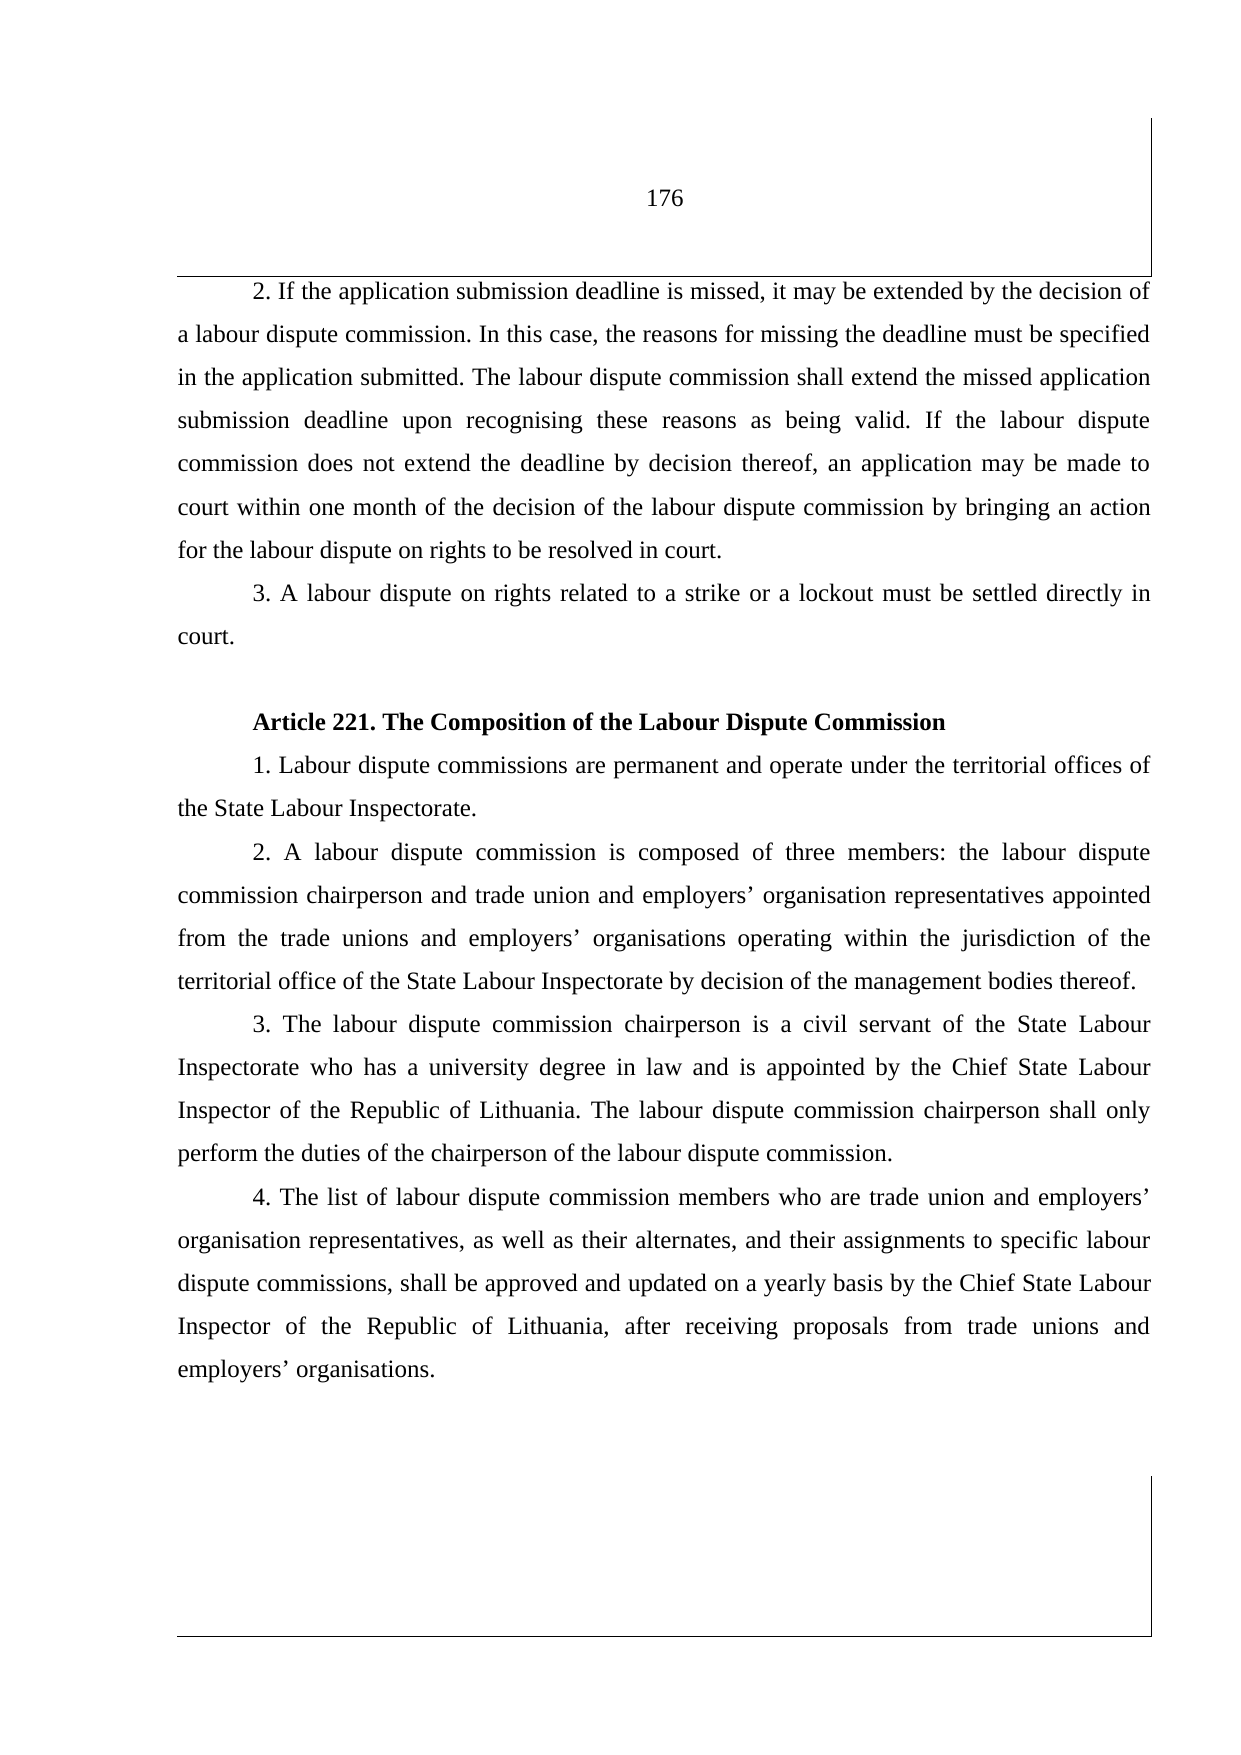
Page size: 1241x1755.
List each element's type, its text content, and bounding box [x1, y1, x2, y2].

text 2. A labour dispute commission is composed of three members: the labour dispute commission chairperson and trade union and employers’ organisation representatives appointed from the trade unions and employers’ organisations operating within the jurisdiction of the territorial office of the State Labour Inspectorate by decision of the management bodies thereof. [177, 837, 1152, 995]
text 4. The list of labour dispute commission members who are trade union and employers’ organisation representatives, as well as their alternates, and their assignments to specific labour dispute commissions, shall be approved and updated on a yearly basis by the Chief State Labour Inspector of the Republic of Lithuania, after receiving proposals from trade unions and employers’ organisations. [177, 1182, 1152, 1383]
text 2. If the application submission deadline is missed, it may be extended by the decision of a labour dispute commission. In this case, the reasons for missing the deadline must be specified in the application submitted. The labour dispute commission shall extend the missed application submission deadline upon recognising these reasons as being valid. If the labour dispute commission does not extend the deadline by decision thereof, an application may be made to court within one month of the decision of the labour dispute commission by bringing an action for the labour dispute on rights to be resolved in court. [177, 276, 1152, 563]
text 3. A labour dispute on rights related to a strike or a lockout must be settled directly in court. [177, 578, 1152, 650]
text Article 221. The Composition of the Labour Dispute Commission [177, 707, 1152, 736]
text 1. Labour dispute commissions are permanent and operate under the territorial offices of the State Labour Inspectorate. [177, 750, 1152, 822]
text 3. The labour dispute commission chairperson is a civil servant of the State Labour Inspectorate who has a university degree in law and is appointed by the Chief State Labour Inspector of the Republic of Lithuania. The labour dispute commission chairperson shall only perform the duties of the chairperson of the labour dispute commission. [177, 1009, 1152, 1167]
